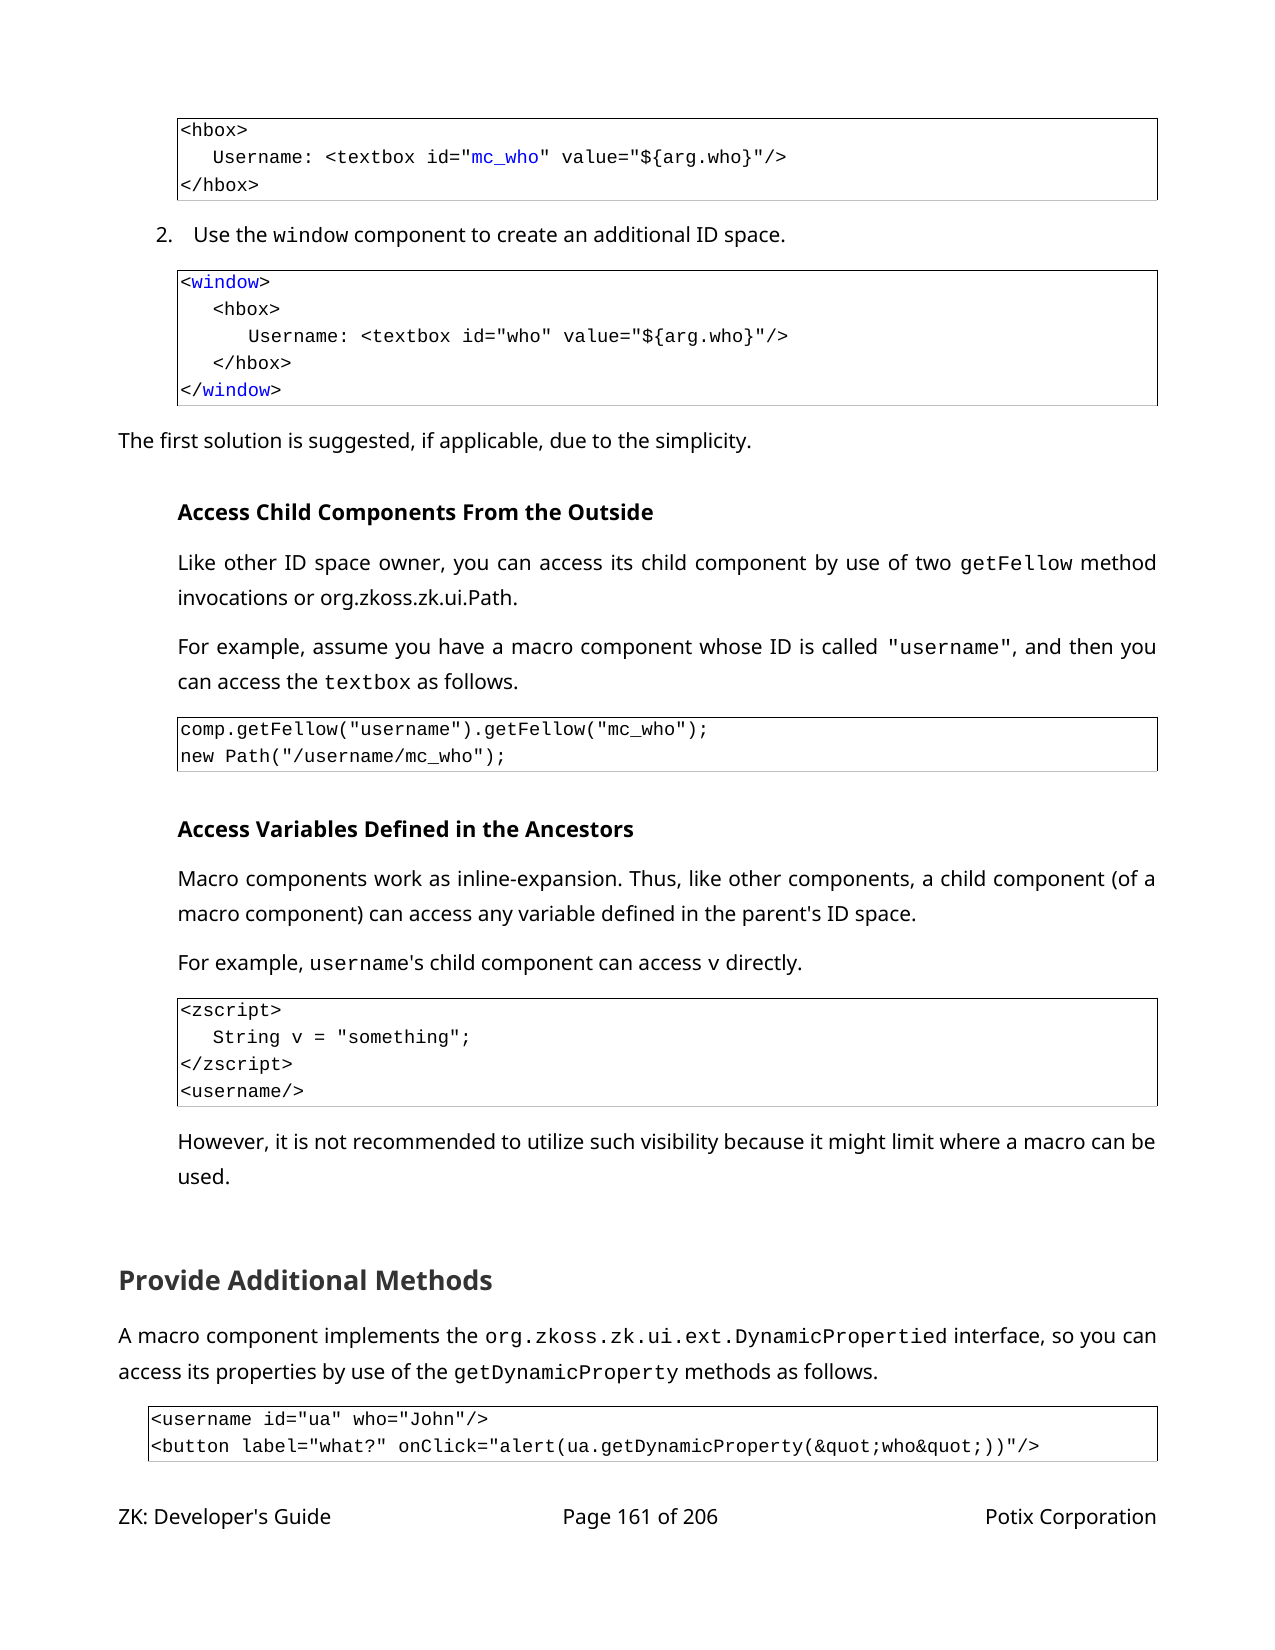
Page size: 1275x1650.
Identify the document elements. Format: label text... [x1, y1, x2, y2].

text <hbox> [178, 119, 1157, 142]
subtitle Access Child Components From the Outside [177, 497, 1157, 527]
text However, it is not recommended to utilize such visibility because it might limit where a macro can be used. [177, 1127, 1157, 1190]
text Macro components work as inline-expansion. Thus, like other components, a child component (of a macro component) can access any variable defined in the parent's ID space. [177, 864, 1157, 928]
text For example, assume you have a macro component whose ID is called "username", and then you can access the textbox as follows. [177, 632, 1157, 696]
text Like other ID space owner, you can access its child component by use of two getFellow method invocations or org.zkoss.zk.ui.Path. [177, 548, 1157, 611]
subtitle Provide Additional Methods [118, 1261, 1157, 1298]
text <zscript> [178, 999, 1157, 1022]
text </hbox> [178, 351, 1157, 375]
text A macro component implements the org.zkoss.zk.ui.ext.DynamicPropertied interface, so you can access its properties by use of the getDynamicProperty methods as follows. [118, 1322, 1157, 1386]
text String v = "something"; [178, 1025, 1157, 1049]
text </zscript> [178, 1052, 1157, 1076]
text <button label="what?" onClick="alert(ua.getDynamicProperty(&quot;who&quot;))"/> [149, 1433, 1157, 1461]
text </hbox> [178, 172, 1157, 200]
subtitle Access Variables Defined in the Ancestors [177, 814, 1157, 844]
text new Path("/username/mc_who"); [178, 744, 1157, 771]
list Use the window component to create an additional ID space. [156, 220, 1157, 249]
text For example, username's child component can access v directly. [177, 948, 1157, 977]
text </window> [178, 378, 1157, 405]
text The first solution is suggested, if applicable, due to the simplicity. [118, 426, 1157, 454]
text <username id="ua" who="John"/> [149, 1407, 1157, 1431]
text <window> [178, 271, 1157, 294]
text Username: <textbox id="who" value="${arg.who}"/> [178, 324, 1157, 348]
text <username/> [178, 1079, 1157, 1106]
text comp.getFellow("username").getFellow("mc_who"); [178, 718, 1157, 741]
text <hbox> [178, 297, 1157, 321]
text Username: <textbox id="mc_who" value="${arg.who}"/> [178, 145, 1157, 169]
